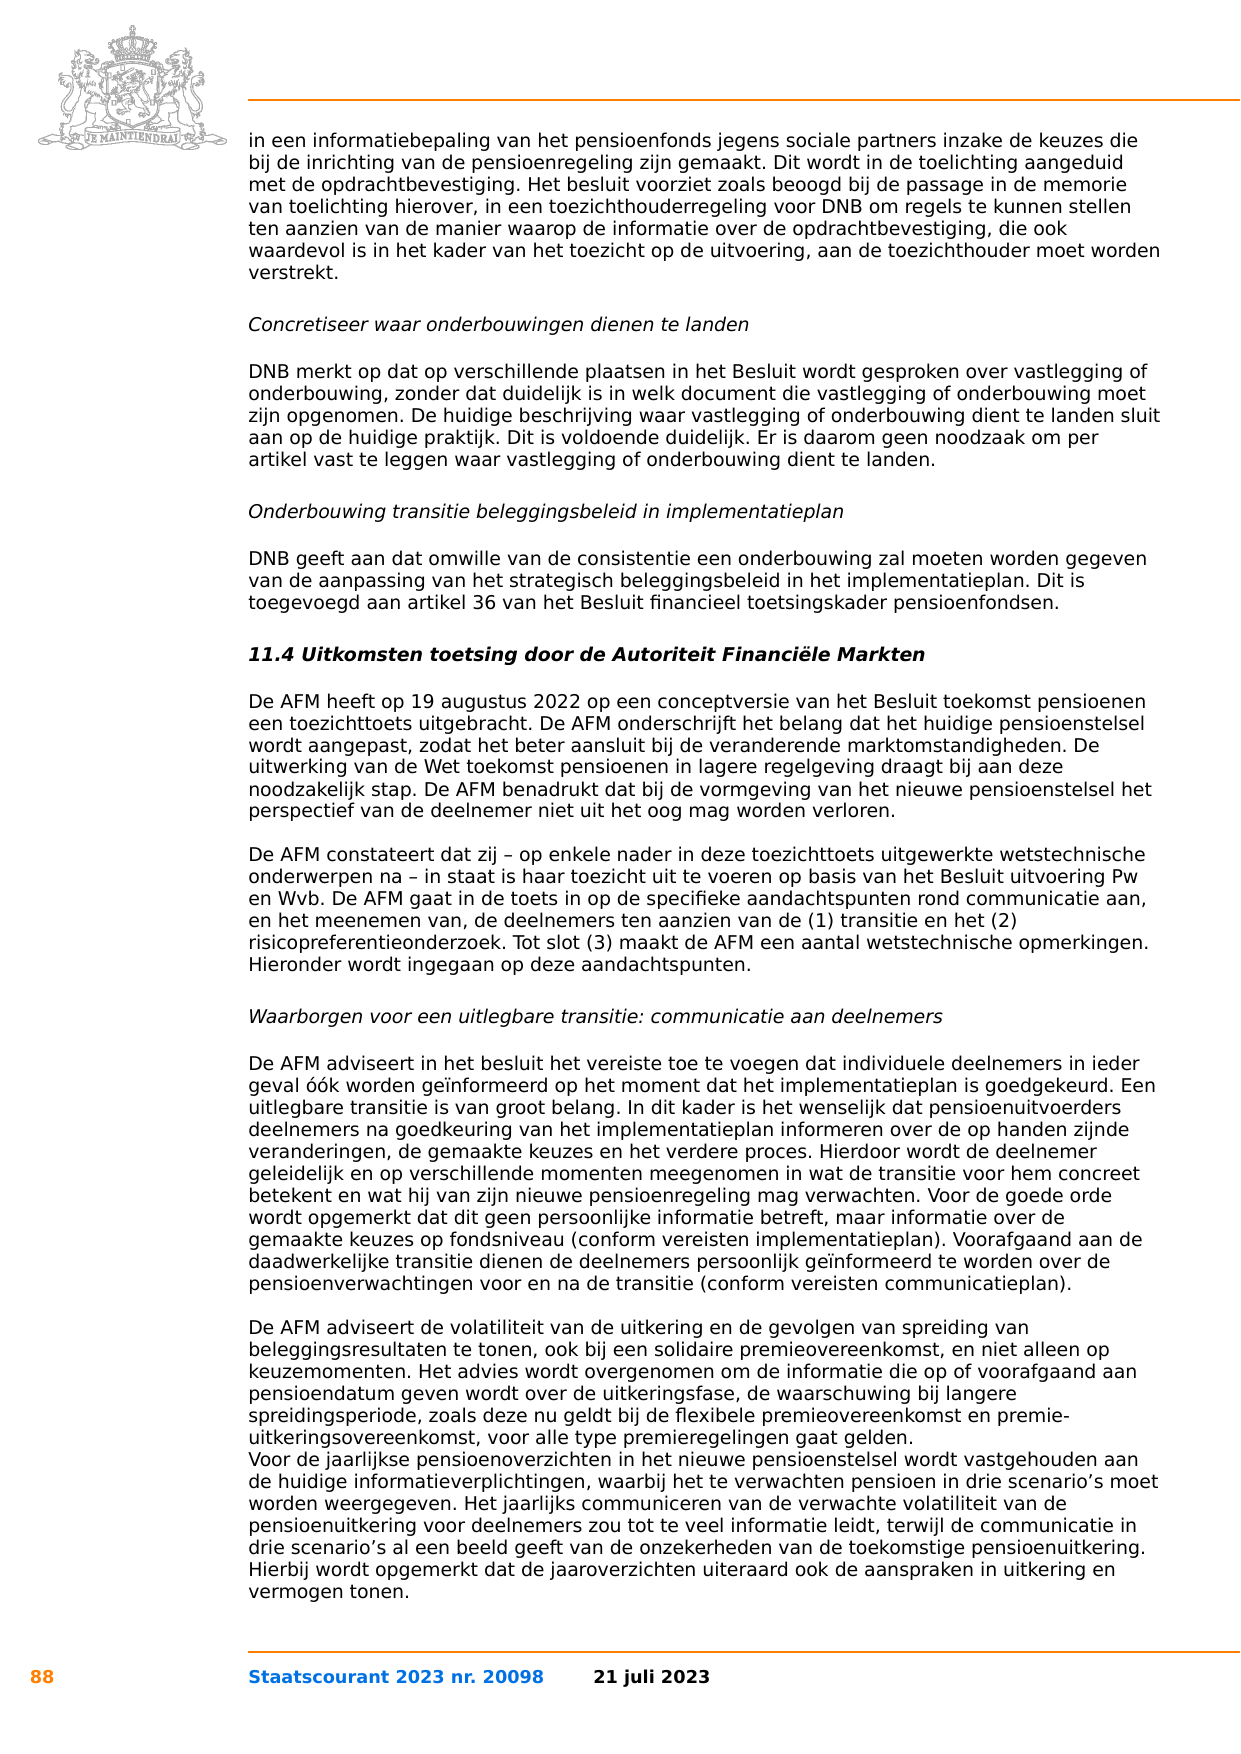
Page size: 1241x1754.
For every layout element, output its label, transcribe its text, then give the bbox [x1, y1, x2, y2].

text DNB merkt op dat op verschillende plaatsen in het Besluit wordt gesproken over vastlegging of onderbouwing, zonder dat duidelijk is in welk document die vastlegging of onderbouwing moet zijn opgenomen. De huidige beschrijving waar vastlegging of onderbouwing dient te landen sluit aan op de huidige praktijk. Dit is voldoende duidelijk. Er is daarom geen noodzaak om per artikel vast te leggen waar vastlegging of onderbouwing dient te landen. [248, 361, 1163, 471]
subtitle 11.4 Uitkomsten toetsing door de Autoriteit Financiële Markten [248, 643, 1163, 666]
text De AFM adviseert in het besluit het vereiste toe te voegen dat individuele deelnemers in ieder geval óók worden geïnformeerd op het moment dat het implementatieplan is goedgekeurd. Een uitlegbare transitie is van groot belang. In dit kader is het wenselijk dat pensioenuitvoerders deelnemers na goedkeuring van het implementatieplan informeren over de op handen zijnde veranderingen, de gemaakte keuzes en het verdere proces. Hierdoor wordt de deelnemer geleidelijk en op verschillende momenten meegenomen in wat de transitie voor hem concreet betekent en wat hij van zijn nieuwe pensioenregeling mag verwachten. Voor de goede orde wordt opgemerkt dat dit geen persoonlijke informatie betreft, maar informatie over de gemaakte keuzes op fondsniveau (conform vereisten implementatieplan). Voorafgaand aan de daadwerkelijke transitie dienen de deelnemers persoonlijk geïnformeerd te worden over de pensioenverwachtingen voor en na de transitie (conform vereisten communicatieplan). [248, 1053, 1163, 1295]
picture [38, 25, 227, 150]
subtitle Waarborgen voor een uitlegbare transitie: communicatie aan deelnemers [248, 1006, 1163, 1028]
text DNB geeft aan dat omwille van de consistentie een onderbouwing zal moeten worden gegeven van de aanpassing van het strategisch beleggingsbeleid in het implementatieplan. Dit is toegevoegd aan artikel 36 van het Besluit financieel toetsingskader pensioenfondsen. [248, 548, 1163, 613]
text De AFM adviseert de volatiliteit van de uitkering en de gevolgen van spreiding van beleggingsresultaten te tonen, ook bij een solidaire premieovereenkomst, en niet alleen op keuzemomenten. Het advies wordt overgenomen om de informatie die op of voorafgaand aan pensioendatum geven wordt over de uitkeringsfase, de waarschuwing bij langere spreidingsperiode, zoals deze nu geldt bij de flexibele premieovereenkomst en premie-uitkeringsovereenkomst, voor alle type premieregelingen gaat gelden. [248, 1317, 1163, 1449]
text in een informatiebepaling van het pensioenfonds jegens sociale partners inzake de keuzes die bij de inrichting van de pensioenregeling zijn gemaakt. Dit wordt in de toelichting aangeduid met de opdrachtbevestiging. Het besluit voorziet zoals beoogd bij de passage in de memorie van toelichting hierover, in een toezichthouderregeling voor DNB om regels te kunnen stellen ten aanzien van de manier waarop de informatie over de opdrachtbevestiging, die ook waardevol is in het kader van het toezicht op de uitvoering, aan de toezichthouder moet worden verstrekt. [248, 130, 1163, 284]
text Voor de jaarlijkse pensioenoverzichten in het nieuwe pensioenstelsel wordt vastgehouden aan de huidige informatieverplichtingen, waarbij het te verwachten pensioen in drie scenario’s moet worden weergegeven. Het jaarlijks communiceren van de verwachte volatiliteit van de pensioenuitkering voor deelnemers zou tot te veel informatie leidt, terwijl de communicatie in drie scenario’s al een beeld geeft van de onzekerheden van de toekomstige pensioenuitkering. Hierbij wordt opgemerkt dat de jaaroverzichten uiteraard ook de aanspraken in uitkering en vermogen tonen. [248, 1449, 1163, 1602]
subtitle Onderbouwing transitie beleggingsbeleid in implementatieplan [248, 501, 1163, 523]
subtitle Concretiseer waar onderbouwingen dienen te landen [248, 314, 1163, 336]
text De AFM constateert dat zij – op enkele nader in deze toezichttoets uitgewerkte wetstechnische onderwerpen na – in staat is haar toezicht uit te voeren op basis van het Besluit uitvoering Pw en Wvb. De AFM gaat in de toets in op de specifieke aandachtspunten rond communicatie aan, en het meenemen van, de deelnemers ten aanzien van de (1) transitie en het (2) risicopreferentieonderzoek. Tot slot (3) maakt de AFM een aantal wetstechnische opmerkingen. Hieronder wordt ingegaan op deze aandachtspunten. [248, 844, 1163, 976]
text De AFM heeft op 19 augustus 2022 op een conceptversie van het Besluit toekomst pensioenen een toezichttoets uitgebracht. De AFM onderschrijft het belang dat het huidige pensioenstelsel wordt aangepast, zodat het beter aansluit bij de veranderende marktomstandigheden. De uitwerking van de Wet toekomst pensioenen in lagere regelgeving draagt bij aan deze noodzakelijk stap. De AFM benadrukt dat bij de vormgeving van het nieuwe pensioenstelsel het perspectief van de deelnemer niet uit het oog mag worden verloren. [248, 691, 1163, 822]
